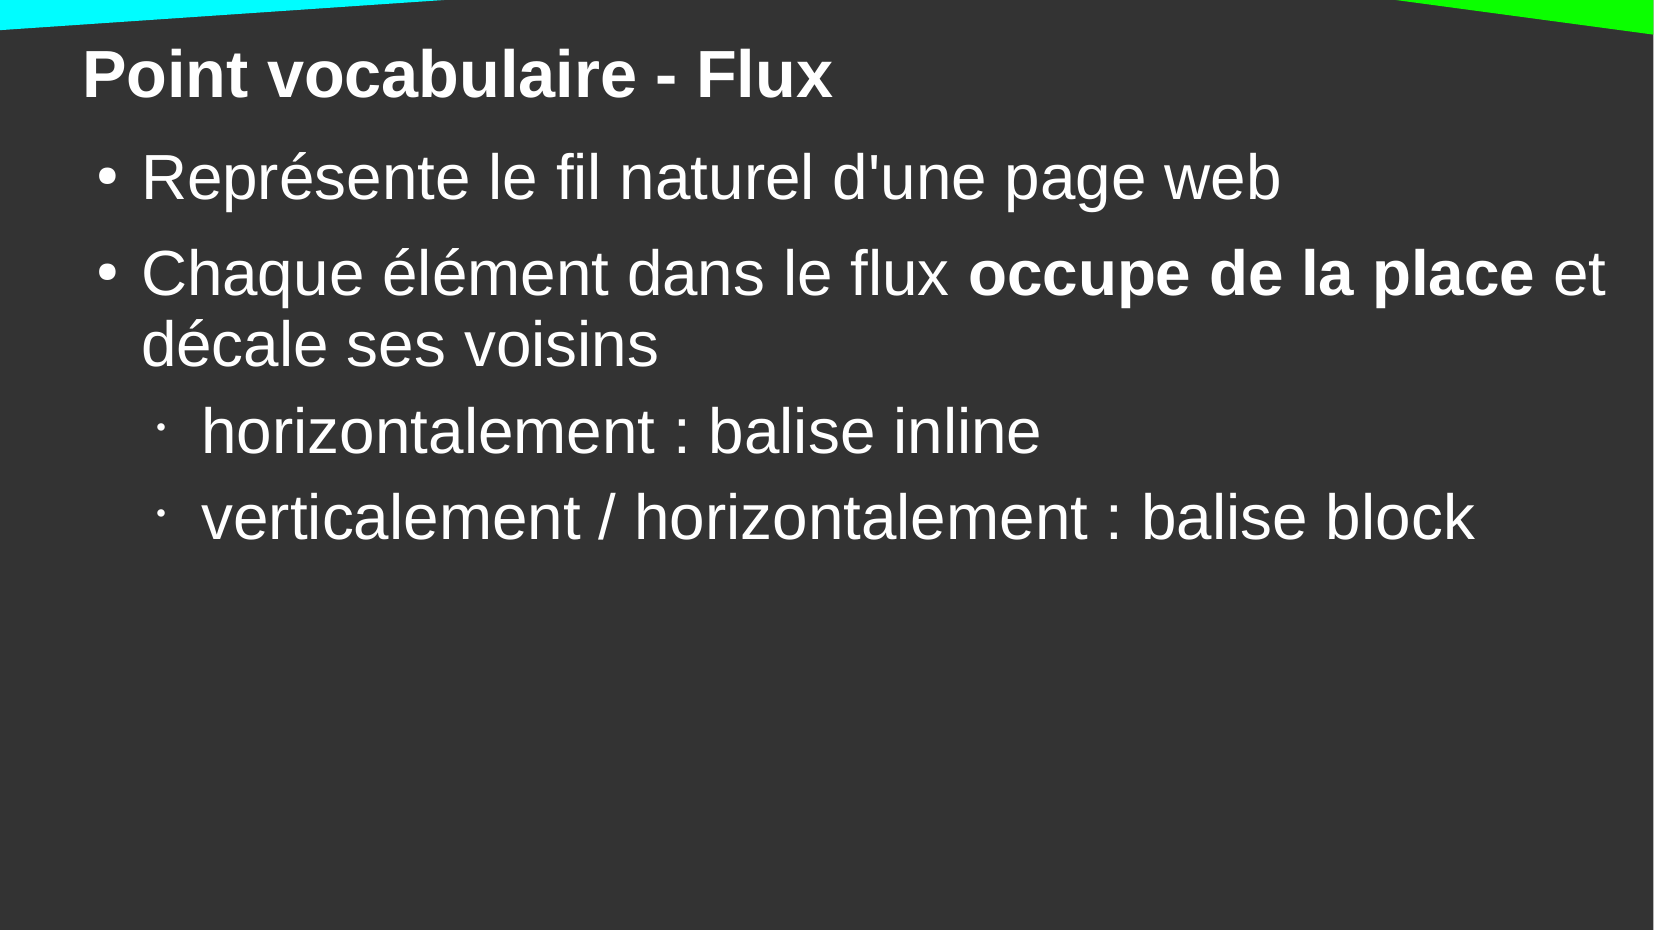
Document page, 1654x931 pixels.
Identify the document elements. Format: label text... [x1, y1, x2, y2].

list Représente le fil naturel d'une page web Chaque élément dans le flux occupe de la place et décale ses voisins horizontalement : balise inline verticalement / horizontalement : balise block [80, 141, 1620, 556]
text_box [1395, 0, 1654, 35]
text_box [0, 0, 445, 31]
title Point vocabulaire - Flux [82, 37, 1571, 114]
